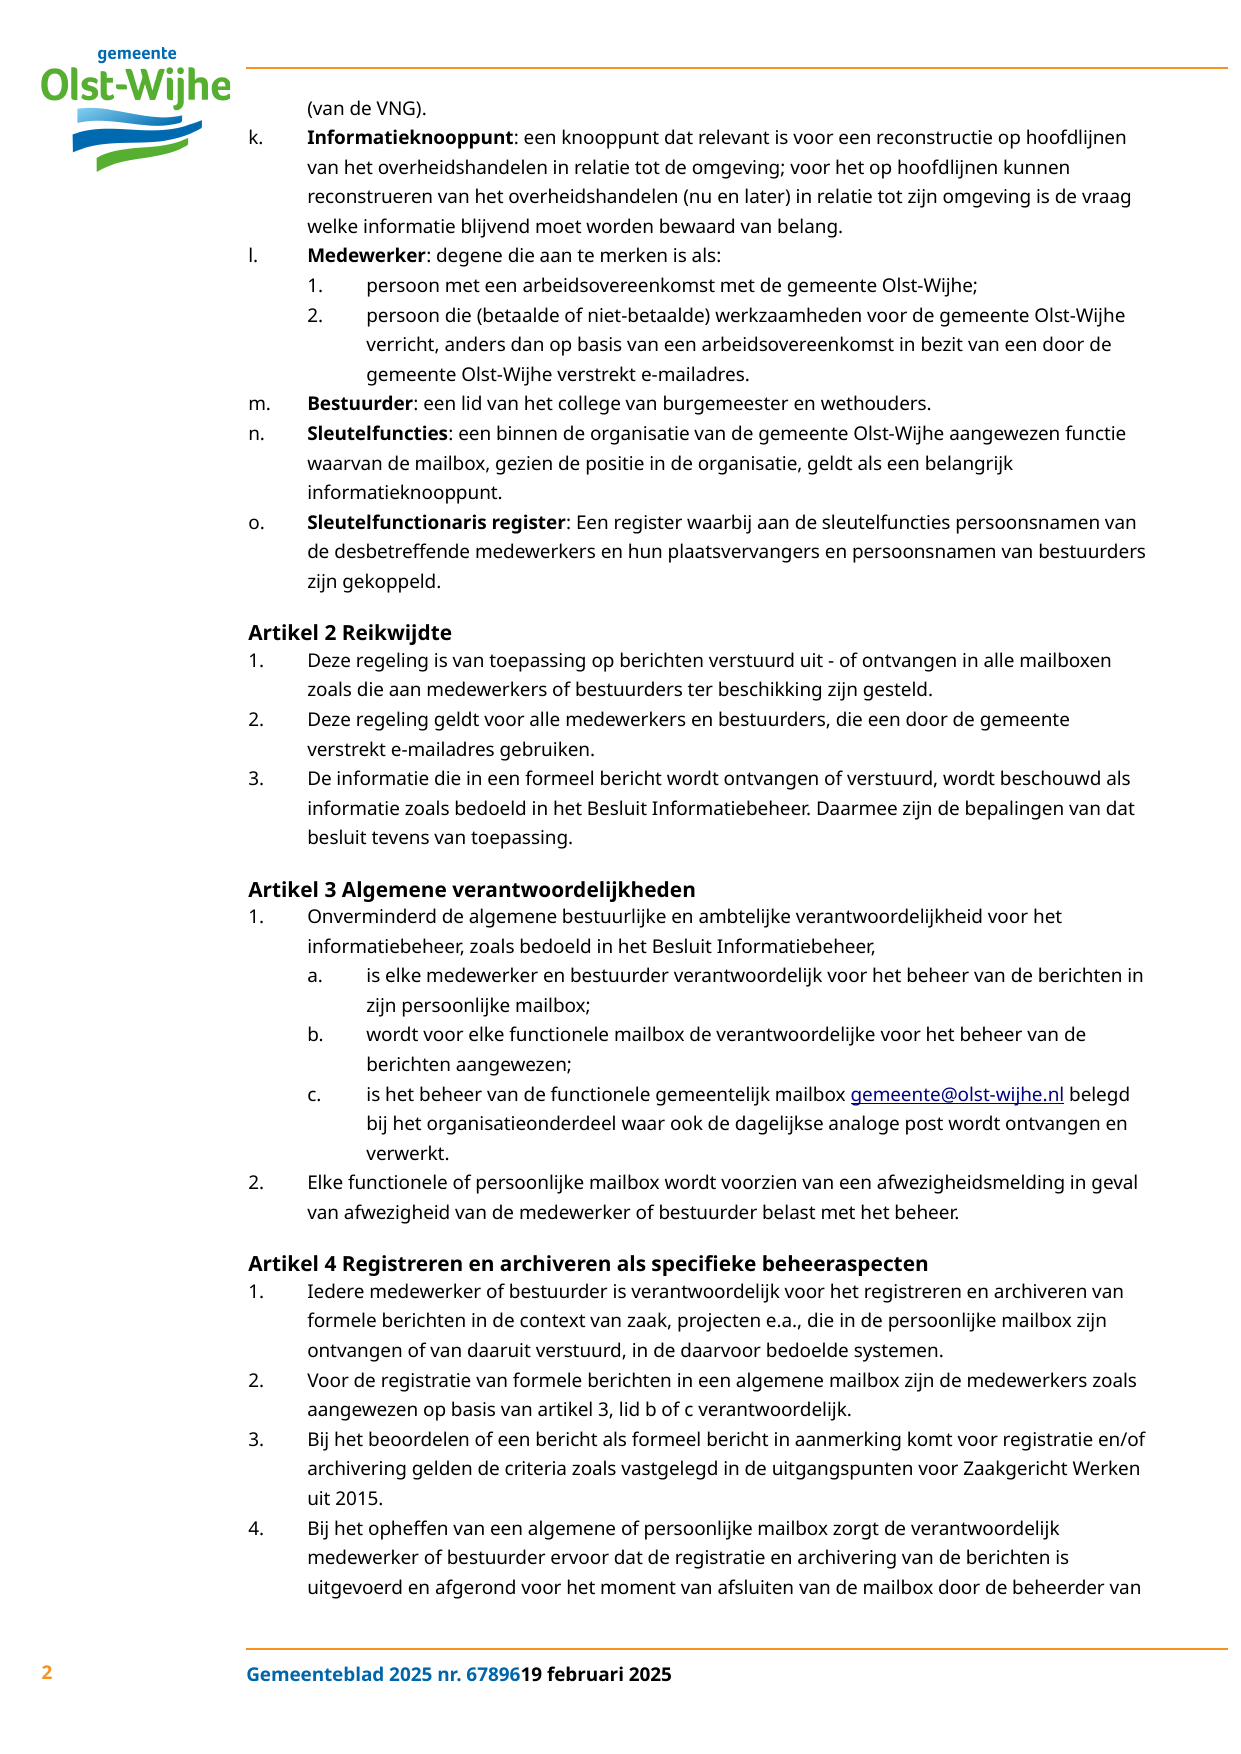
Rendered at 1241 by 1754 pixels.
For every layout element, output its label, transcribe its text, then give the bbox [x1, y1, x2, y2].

list Elke functionele of persoonlijke mailbox wordt voorzien van een afwezigheidsmelding in geval van afwezigheid van de medewerker of bestuurder belast met het beheer. [248, 1169, 1152, 1225]
list persoon met een arbeidsovereenkomst met de gemeente Olst-Wijhe; [307, 272, 1152, 298]
list Medewerker: degene die aan te merken is als: [248, 243, 1152, 268]
list De informatie die in een formeel bericht wordt ontvangen of verstuurd, wordt beschouwd als informatie zoals bedoeld in het Besluit Informatiebeheer. Daarmee zijn de bepalingen van dat besluit tevens van toepassing. [248, 765, 1152, 850]
list Bestuurder: een lid van het college van burgemeester en wethouders. [248, 391, 1152, 416]
text Artikel 4 Registreren en archiveren als specifieke beheeraspecten [248, 1249, 1152, 1278]
list Bij het beoordelen of een bericht als formeel bericht in aanmerking komt voor registratie en/of archivering gelden de criteria zoals vastgelegd in de uitgangspunten voor Zaakgericht Werken uit 2015. [248, 1426, 1152, 1511]
list Onverminderd de algemene bestuurlijke en ambtelijke verantwoordelijkheid voor het informatiebeheer, zoals bedoeld in het Besluit Informatiebeheer, [248, 903, 1152, 959]
list (van de VNG). [248, 95, 1152, 121]
list Deze regeling geldt voor alle medewerkers en bestuurders, die een door de gemeente verstrekt e-mailadres gebruiken. [248, 706, 1152, 761]
list Voor de registratie van formele berichten in een algemene mailbox zijn de medewerkers zoals aangewezen op basis van artikel 3, lid b of c verantwoordelijk. [248, 1367, 1152, 1422]
text Artikel 3 Algemene verantwoordelijkheden [248, 875, 1152, 903]
list is elke medewerker en bestuurder verantwoordelijk voor het beheer van de berichten in zijn persoonlijke mailbox; [307, 962, 1152, 1018]
picture [41, 47, 231, 172]
text Artikel 2 Reikwijdte [248, 618, 1152, 647]
list persoon die (betaalde of niet-betaalde) werkzaamheden voor de gemeente Olst-Wijhe verricht, anders dan op basis van een arbeidsovereenkomst in bezit van een door de gemeente Olst-Wijhe verstrekt e-mailadres. [307, 302, 1152, 387]
list Informatieknooppunt: een knooppunt dat relevant is voor een reconstructie op hoofdlijnen van het overheidshandelen in relatie tot de omgeving; voor het op hoofdlijnen kunnen reconstrueren van het overheidshandelen (nu en later) in relatie tot zijn omgeving is de vraag welke informatie blijvend moet worden bewaard van belang. [248, 124, 1152, 239]
list Iedere medewerker of bestuurder is verantwoordelijk voor het registreren en archiveren van formele berichten in de context van zaak, projecten e.a., die in de persoonlijke mailbox zijn ontvangen of van daaruit verstuurd, in de daarvoor bedoelde systemen. [248, 1278, 1152, 1363]
list wordt voor elke functionele mailbox de verantwoordelijke voor het beheer van de berichten aangewezen; [307, 1022, 1152, 1077]
list Deze regeling is van toepassing op berichten verstuurd uit - of ontvangen in alle mailboxen zoals die aan medewerkers of bestuurders ter beschikking zijn gesteld. [248, 647, 1152, 702]
list is het beheer van de functionele gemeentelijk mailbox gemeente@olst-wijhe.nl belegd bij het organisatieonderdeel waar ook de dagelijkse analoge post wordt ontvangen en verwerkt. [307, 1081, 1152, 1166]
list Sleutelfuncties: een binnen de organisatie van de gemeente Olst-Wijhe aangewezen functie waarvan de mailbox, gezien de positie in de organisatie, geldt als een belangrijk informatieknooppunt. [248, 420, 1152, 505]
list Bij het opheffen van een algemene of persoonlijke mailbox zorgt de verantwoordelijk medewerker of bestuurder ervoor dat de registratie en archivering van de berichten is uitgevoerd en afgerond voor het moment van afsluiten van de mailbox door de beheerder van [248, 1515, 1152, 1599]
list Sleutelfunctionaris register: Een register waarbij aan de sleutelfuncties persoonsnamen van de desbetreffende medewerkers en hun plaatsvervangers en persoonsnamen van bestuurders zijn gekoppeld. [248, 509, 1152, 594]
